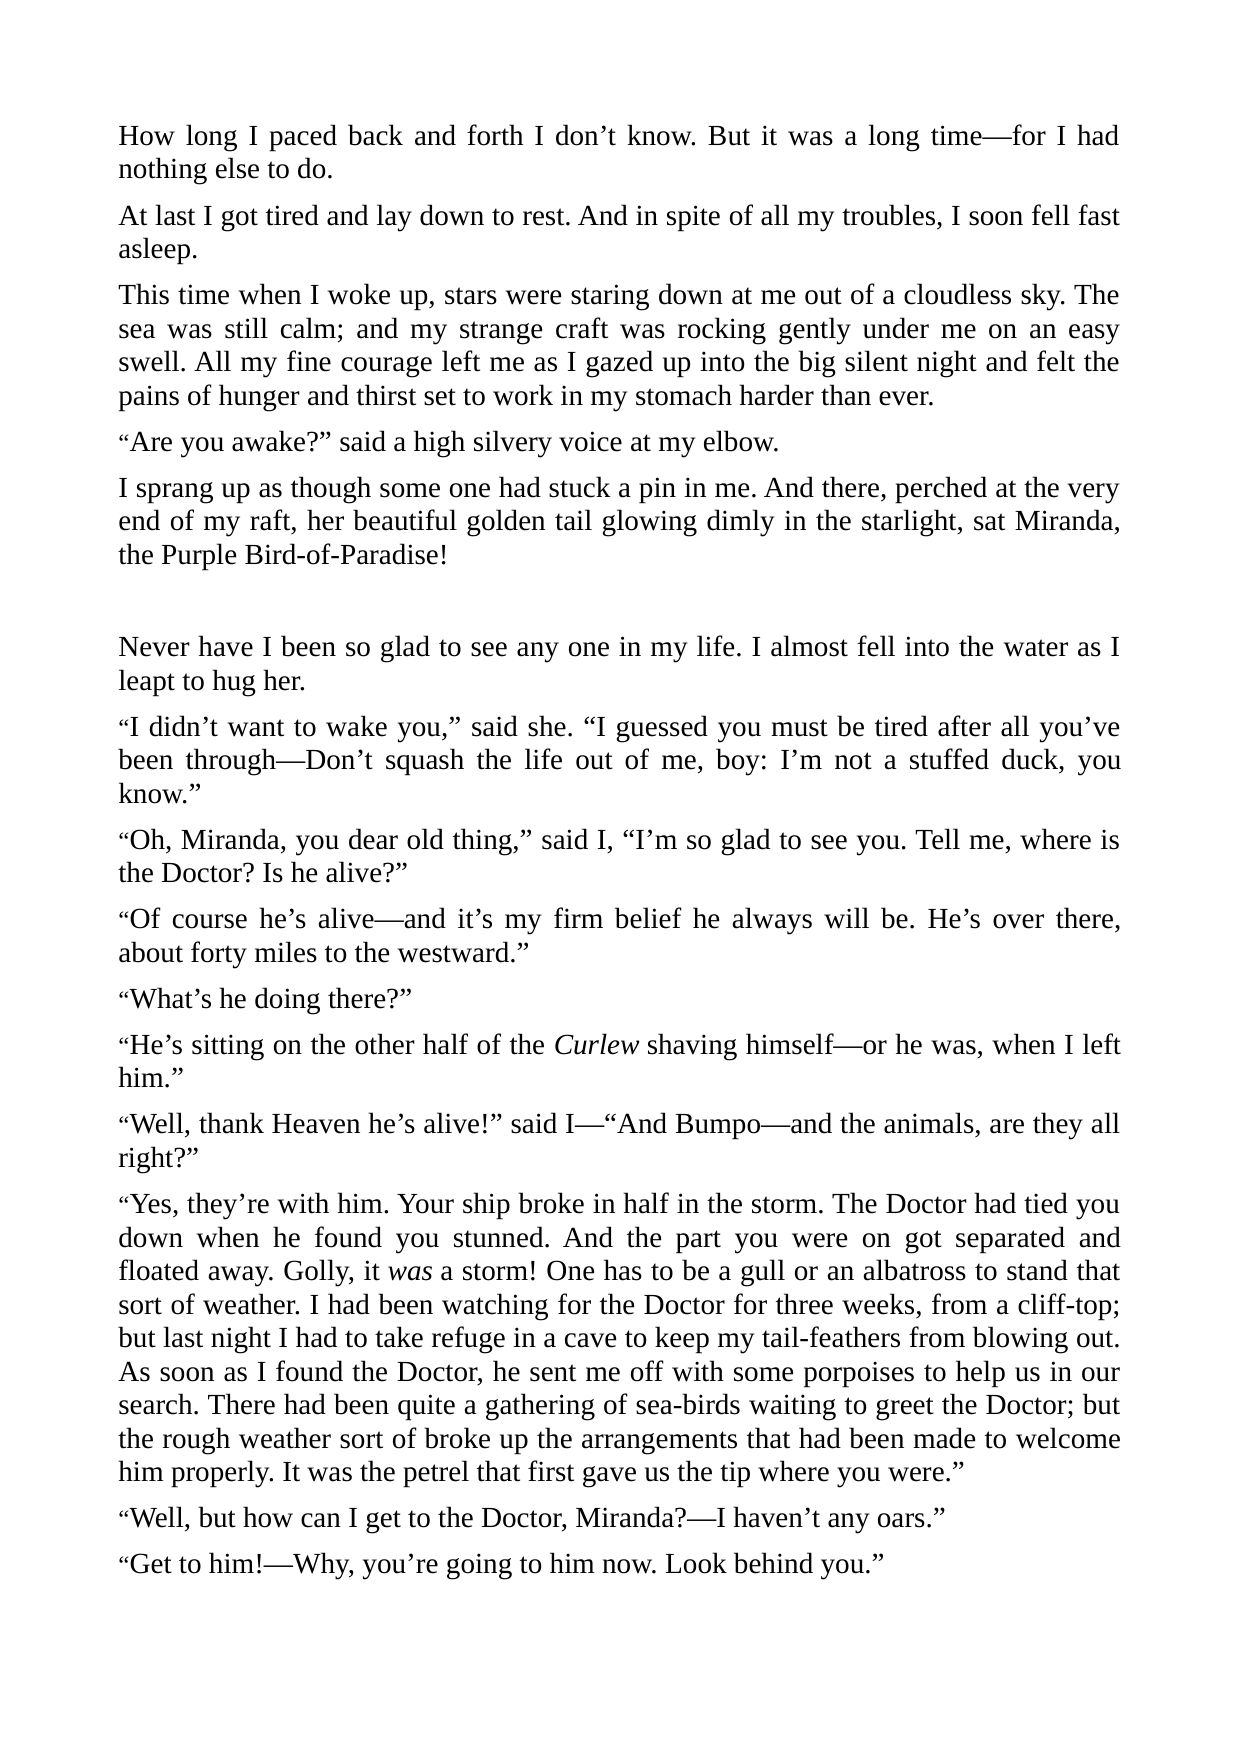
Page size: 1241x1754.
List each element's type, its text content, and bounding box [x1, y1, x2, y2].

text “He’s sitting on the other half of the Curlew shaving himself—or he was, when I left him.” [118, 1027, 1122, 1094]
text “Are you awake?” said a high silvery voice at my elbow. [118, 424, 1122, 457]
text At last I got tired and lay down to rest. And in spite of all my troubles, I soon fell fast asleep. [118, 198, 1122, 265]
text Never have I been so glad to see any one in my life. I almost fell into the water as I leapt to hug her. [118, 629, 1122, 696]
text This time when I woke up, stars were staring down at me out of a cloudless sky. The sea was still calm; and my strange craft was rocking gently under me on an easy swell. All my fine courage left me as I gazed up into the big silent night and felt the pains of hunger and thirst set to work in my stomach harder than ever. [118, 277, 1122, 411]
text “Of course he’s alive—and it’s my firm belief he always will be. He’s over there, about forty miles to the westward.” [118, 901, 1122, 968]
text “Well, but how can I get to the Doctor, Miranda?—I haven’t any oars.” [118, 1501, 1122, 1534]
text I sprang up as though some one had stuck a pin in me. And there, perched at the very end of my raft, her beautiful golden tail glowing dimly in the starlight, sat Miranda, the Purple Bird-of-Paradise! [118, 470, 1122, 571]
text How long I paced back and forth I don’t know. But it was a long time—for I had nothing else to do. [118, 118, 1122, 185]
text “Get to him!—Why, you’re going to him now. Look behind you.” [118, 1547, 1122, 1580]
text “I didn’t want to wake you,” said she. “I guessed you must be tired after all you’ve been through—Don’t squash the life out of me, boy: I’m not a stuffed duck, you know.” [118, 709, 1122, 809]
text “Well, thank Heaven he’s alive!” said I—“And Bumpo—and the animals, are they all right?” [118, 1107, 1122, 1174]
text “What’s he doing there?” [118, 981, 1122, 1014]
text “Oh, Miranda, you dear old thing,” said I, “I’m so glad to see you. Tell me, where is the Doctor? Is he alive?” [118, 822, 1122, 889]
text “Yes, they’re with him. Your ship broke in half in the storm. The Doctor had tied you down when he found you stunned. And the part you were on got separated and floated away. Golly, it was a storm! One has to be a gull or an albatross to stand that sort of weather. I had been watching for the Doctor for three weeks, from a cliff-top; but last night I had to take refuge in a cave to keep my tail-feathers from blowing out. As soon as I found the Doctor, he sent me off with some porpoises to help us in our search. There had been quite a gathering of sea-birds waiting to greet the Doctor; but the rough weather sort of broke up the arrangements that had been made to welcome him properly. It was the petrel that first gave us the tip where you were.” [118, 1186, 1122, 1488]
